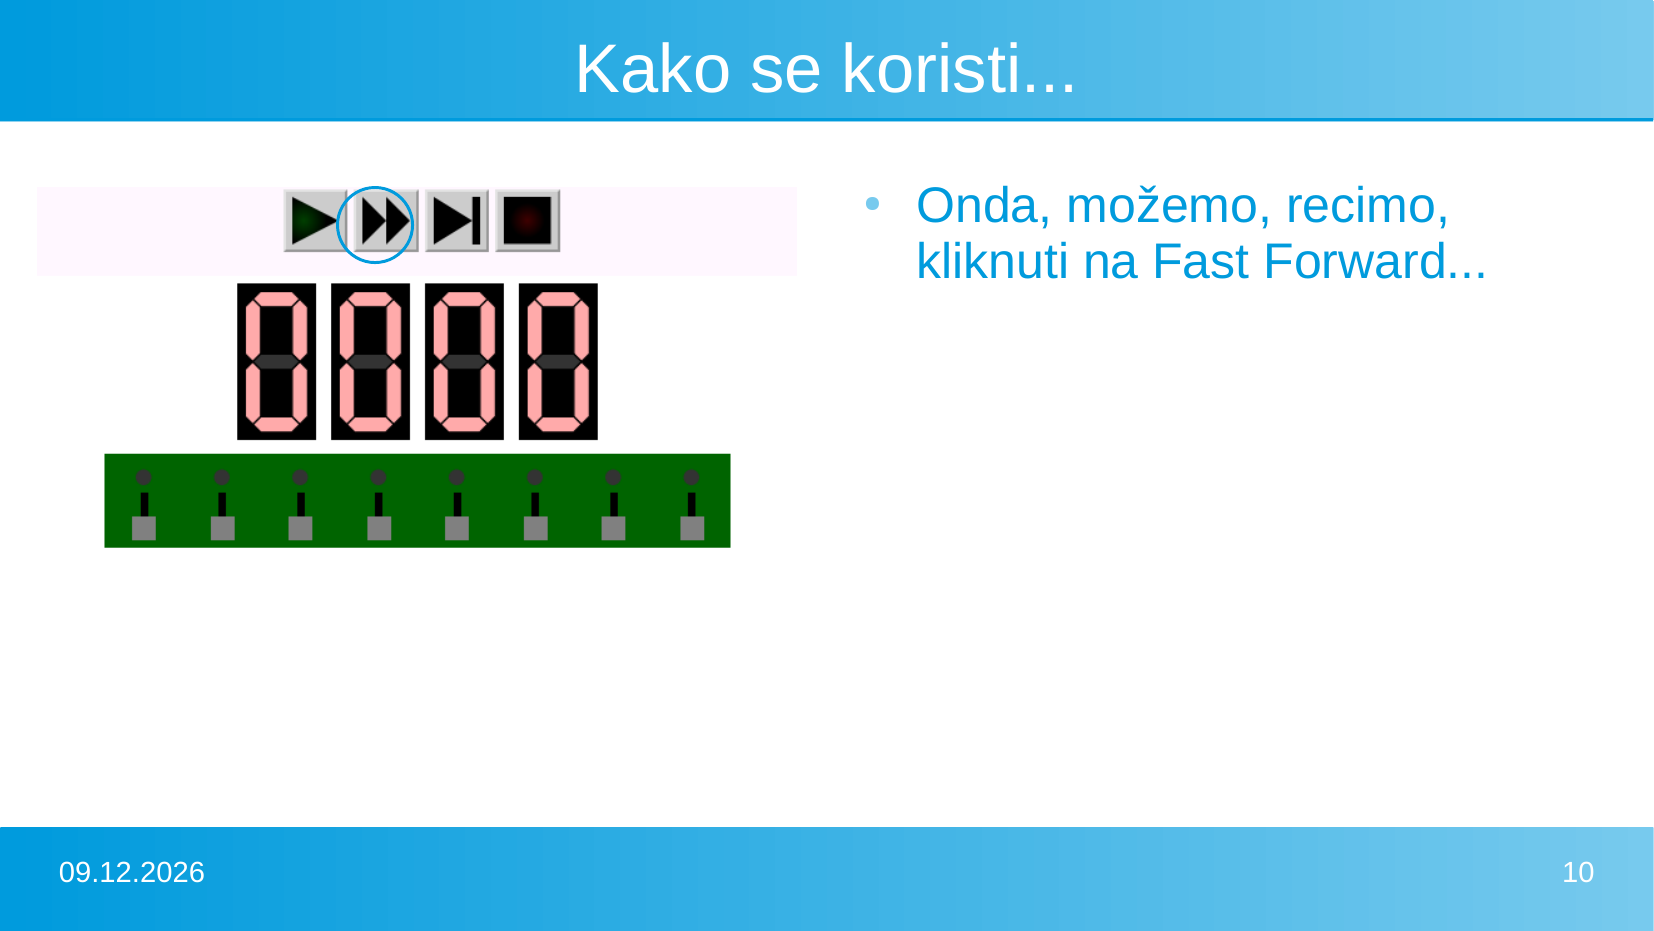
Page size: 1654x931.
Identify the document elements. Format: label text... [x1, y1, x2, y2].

picture [37, 187, 797, 588]
title Kako se koristi... [59, 29, 1595, 108]
picture [340, 190, 410, 260]
list Onda, možemo, recimo, kliknuti na Fast Forward... [845, 177, 1596, 768]
